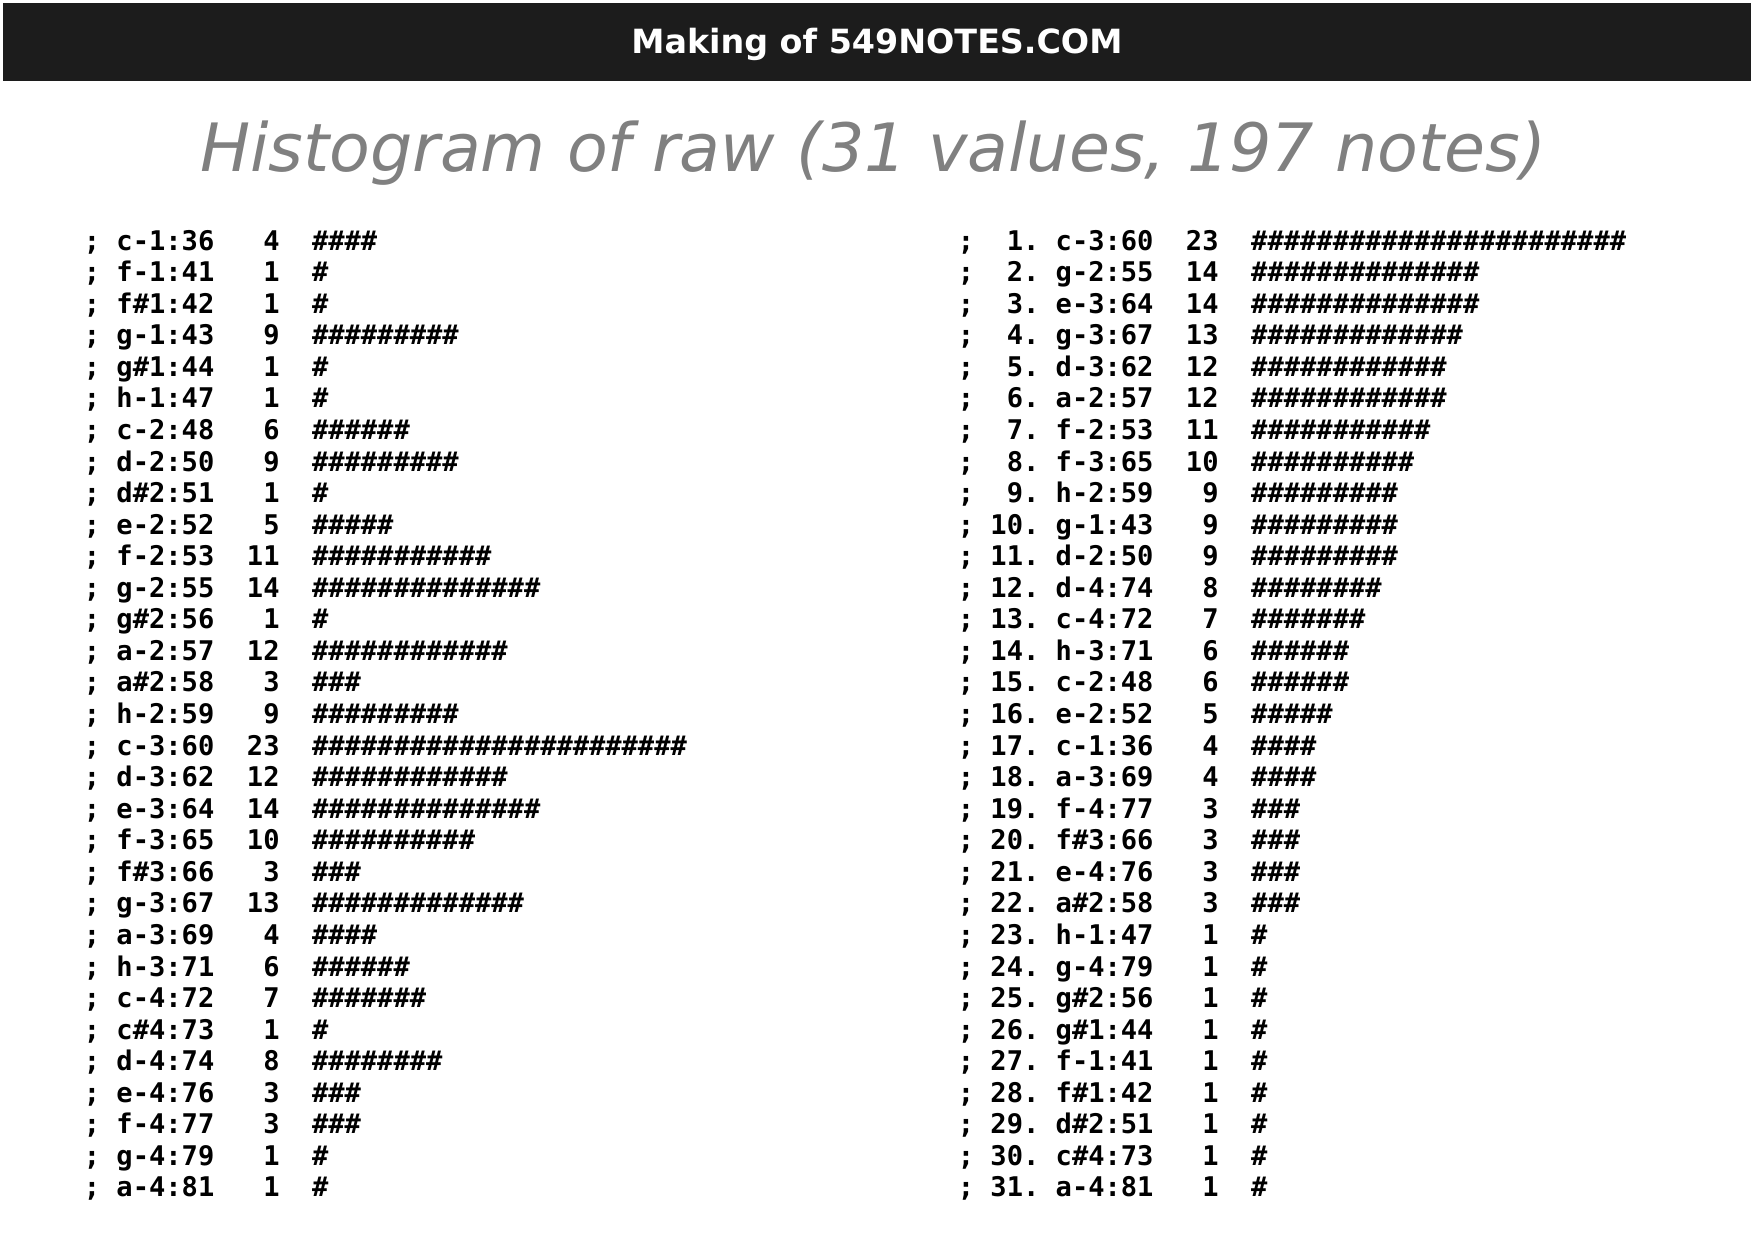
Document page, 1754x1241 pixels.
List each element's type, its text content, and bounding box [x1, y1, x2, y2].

table_header ; 1. c-3:60 23 ####################### ; 2. g-2:55 14 ############## ; 3. e-3:64 14 ############## ; 4. g-3:67 13 ############# ; 5. d-3:62 12 ############ ; 6. a-2:57 12 ############ ; 7. f-2:53 11 ########### ; 8. f-3:65 10 ########## ; 9. h-2:59 9 ######### ; 10. g-1:43 9 ######### ; 11. d-2:50 9 ######### ; 12. d-4:74 8 ######## ; 13. c-4:72 7 ####### ; 14. h-3:71 6 ###### ; 15. c-2:48 6 ###### ; 16. e-2:52 5 ##### ; 17. c-1:36 4 #### ; 18. a-3:69 4 #### ; 19. f-4:77 3 ### ; 20. f#3:66 3 ### ; 21. e-4:76 3 ### ; 22. a#2:58 3 ### ; 23. h-1:47 1 # ; 24. g-4:79 1 # ; 25. g#2:56 1 # ; 26. g#1:44 1 # ; 27. f-1:41 1 # ; 28. f#1:42 1 # ; 29. d#2:51 1 # ; 30. c#4:73 1 # ; 31. a-4:81 1 # [877, 188, 1751, 1209]
table_header ; c-1:36 4 #### ; f-1:41 1 # ; f#1:42 1 # ; g-1:43 9 ######### ; g#1:44 1 # ; h-1:47 1 # ; c-2:48 6 ###### ; d-2:50 9 ######### ; d#2:51 1 # ; e-2:52 5 ##### ; f-2:53 11 ########### ; g-2:55 14 ############## ; g#2:56 1 # ; a-2:57 12 ############ ; a#2:58 3 ### ; h-2:59 9 ######### ; c-3:60 23 ####################### ; d-3:62 12 ############ ; e-3:64 14 ############## ; f-3:65 10 ########## ; f#3:66 3 ### ; g-3:67 13 ############# ; a-3:69 4 #### ; h-3:71 6 ###### ; c-4:72 7 ####### ; c#4:73 1 # ; d-4:74 8 ######## ; e-4:76 3 ### ; f-4:77 3 ### ; g-4:79 1 # ; a-4:81 1 # [3, 188, 877, 1209]
text Histogram of raw (31 values, 197 notes) [3, 110, 1751, 188]
